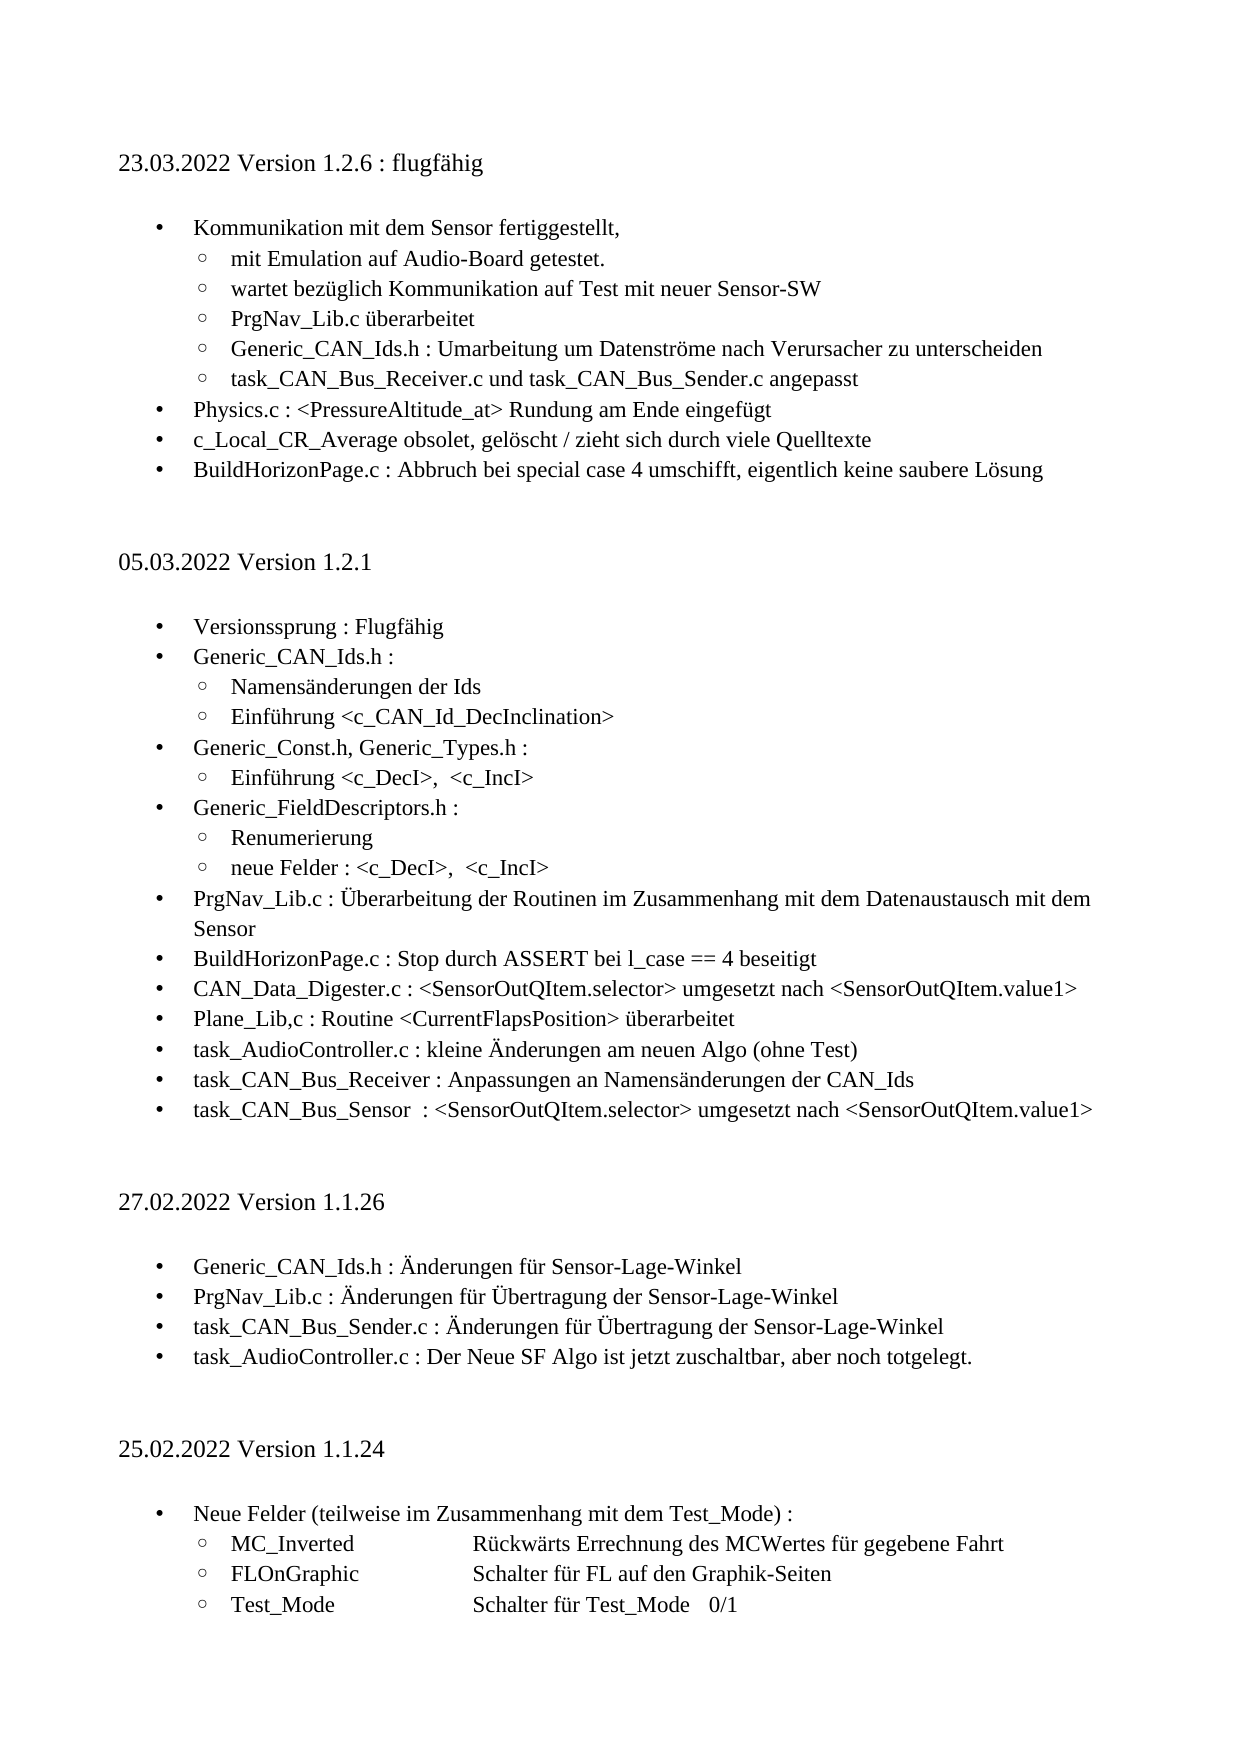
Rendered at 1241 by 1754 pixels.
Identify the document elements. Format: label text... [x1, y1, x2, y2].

list task_CAN_Bus_Sender.c : Änderungen für Übertragung der Sensor-Lage-Winkel [156, 1313, 1122, 1339]
list Generic_CAN_Ids.h : Umarbeitung um Datenströme nach Verursacher zu unterscheiden [193, 335, 1122, 362]
list PrgNav_Lib.c : Änderungen für Übertragung der Sensor-Lage-Winkel [156, 1283, 1122, 1309]
list BuildHorizonPage.c : Abbruch bei special case 4 umschifft, eigentlich keine saubere Lösung [156, 456, 1122, 482]
list PrgNav_Lib.c überarbeitet [193, 305, 1122, 331]
list Generic_Const.h, Generic_Types.h : [156, 733, 1122, 760]
list Renumerierung [193, 824, 1122, 851]
list Einführung <c_CAN_Id_DecInclination> [193, 703, 1122, 730]
list mit Emulation auf Audio-Board getestet. [193, 244, 1122, 271]
list Plane_Lib,c : Routine <CurrentFlapsPosition> überarbeitet [156, 1005, 1122, 1032]
list task_CAN_Bus_Receiver : Anpassungen an Namensänderungen der CAN_Ids [156, 1066, 1122, 1092]
list BuildHorizonPage.c : Stop durch ASSERT bei l_case == 4 beseitigt [156, 945, 1122, 971]
list Namensänderungen der Ids [193, 673, 1122, 699]
list task_AudioController.c : kleine Änderungen am neuen Algo (ohne Test) [156, 1036, 1122, 1062]
list task_CAN_Bus_Receiver.c und task_CAN_Bus_Sender.c angepasst [193, 365, 1122, 392]
list PrgNav_Lib.c : Überarbeitung der Routinen im Zusammenhang mit dem Datenaustausch mit dem Sensor [156, 884, 1122, 941]
list Generic_FieldDescriptors.h : [156, 794, 1122, 820]
text 25.02.2022 Version 1.1.24 [118, 1434, 1122, 1463]
list Einführung <c_DecI>, <c_IncI> [193, 764, 1122, 790]
list FLOnGraphic Schalter für FL auf den Graphik-Seiten [193, 1560, 1122, 1587]
list Generic_CAN_Ids.h : Änderungen für Sensor-Lage-Winkel [156, 1253, 1122, 1279]
list wartet bezüglich Kommunikation auf Test mit neuer Sensor-SW [193, 275, 1122, 301]
list Kommunikation mit dem Sensor fertiggestellt, [156, 214, 1122, 241]
list Neue Felder (teilweise im Zusammenhang mit dem Test_Mode) : [156, 1500, 1122, 1526]
list task_CAN_Bus_Sensor : <SensorOutQItem.selector> umgesetzt nach <SensorOutQItem.value1> [156, 1096, 1122, 1122]
list CAN_Data_Digester.c : <SensorOutQItem.selector> umgesetzt nach <SensorOutQItem.value1> [156, 975, 1122, 1002]
list Test_Mode Schalter für Test_Mode 0/1 [193, 1591, 1122, 1617]
list MC_Inverted Rückwärts Errechnung des MCWertes für gegebene Fahrt [193, 1530, 1122, 1557]
list c_Local_CR_Average obsolet, gelöscht / zieht sich durch viele Quelltexte [156, 426, 1122, 452]
text 23.03.2022 Version 1.2.6 : flugfähig [118, 148, 1122, 177]
list Generic_CAN_Ids.h : [156, 643, 1122, 669]
text 05.03.2022 Version 1.2.1 [118, 547, 1122, 575]
text 27.02.2022 Version 1.1.26 [118, 1187, 1122, 1215]
list Versionssprung : Flugfähig [156, 613, 1122, 639]
list task_AudioController.c : Der Neue SF Algo ist jetzt zuschaltbar, aber noch totgelegt. [156, 1343, 1122, 1370]
list neue Felder : <c_DecI>, <c_IncI> [193, 854, 1122, 881]
list Physics.c : <PressureAltitude_at> Rundung am Ende eingefügt [156, 396, 1122, 422]
